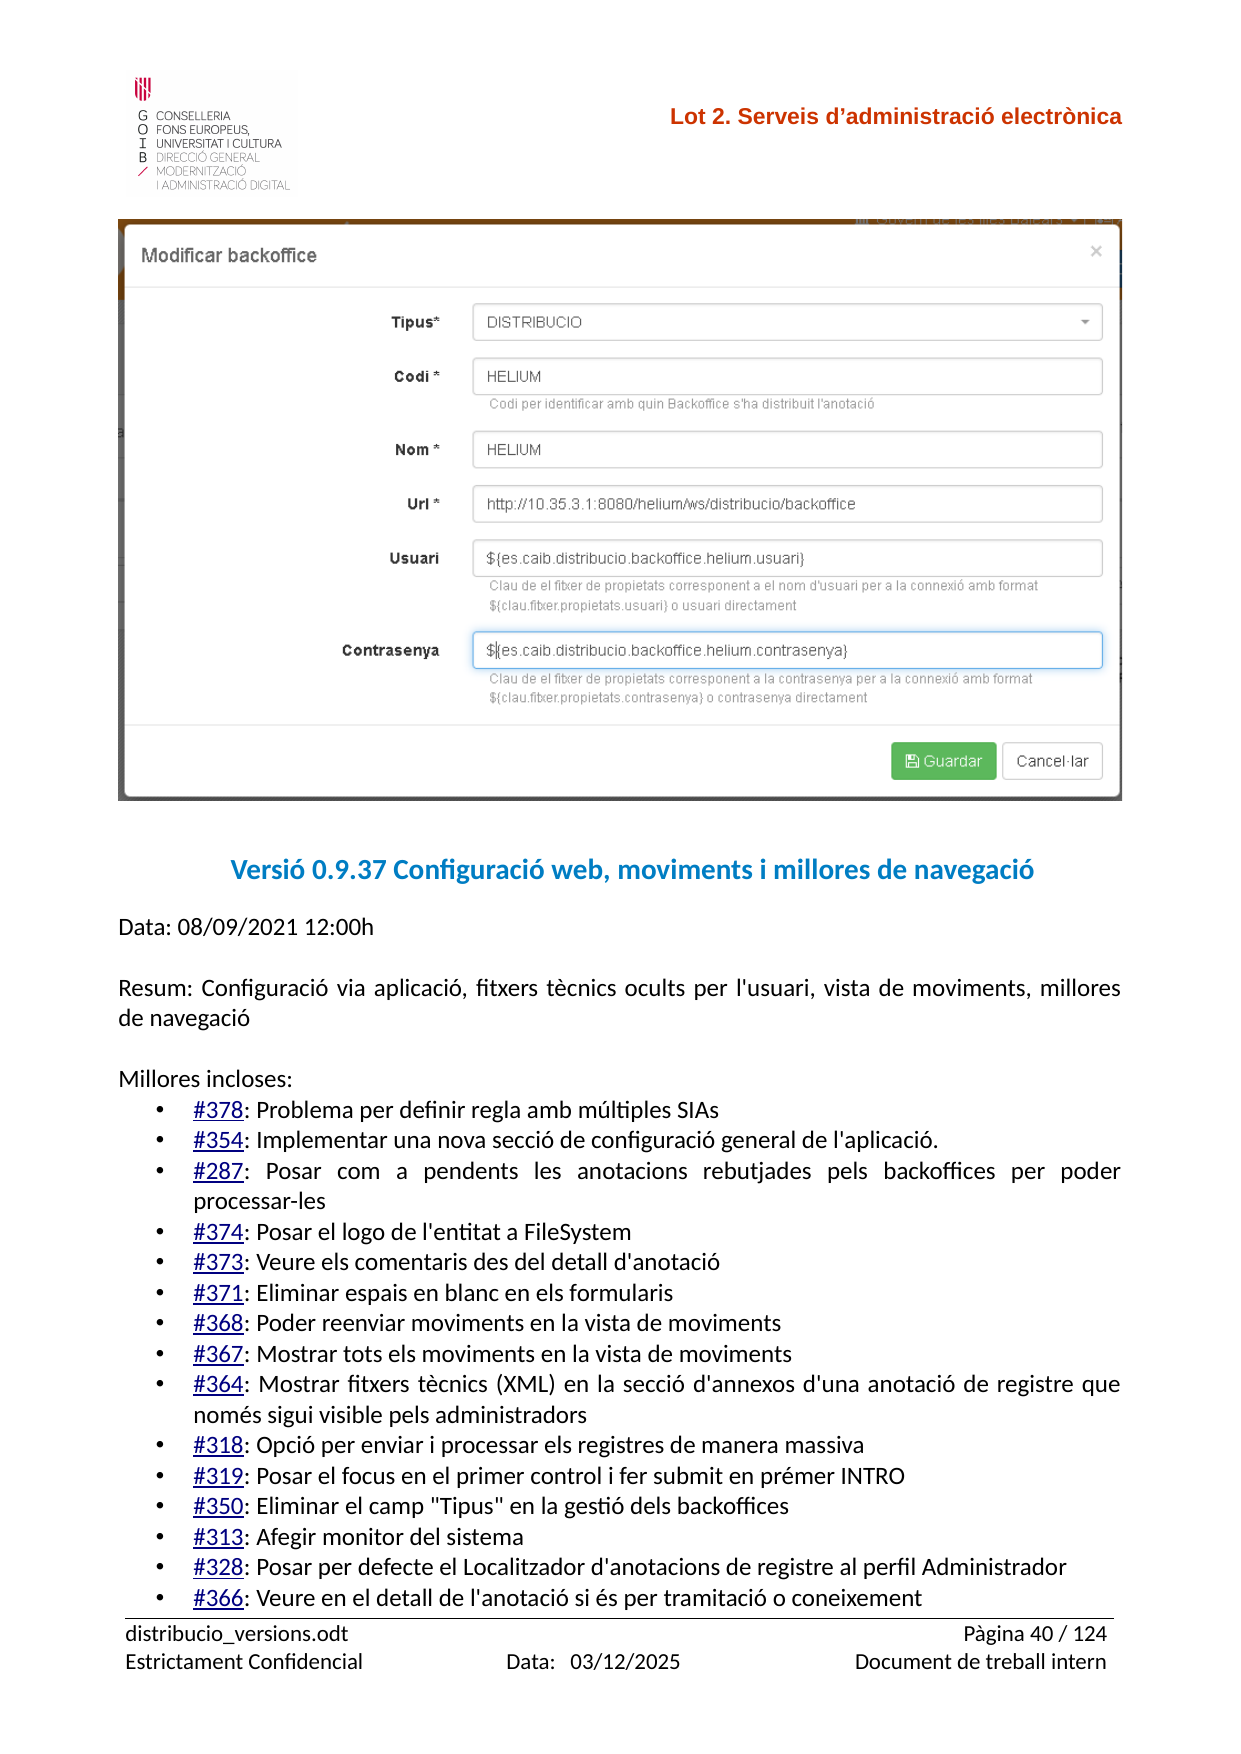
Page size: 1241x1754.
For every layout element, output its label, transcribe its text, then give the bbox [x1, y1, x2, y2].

list #350: Eliminar el camp "Tipus" en la gestió dels backoffices [156, 1491, 1122, 1521]
list #354: Implementar una nova secció de configuració general de l'aplicació. [156, 1124, 1122, 1155]
list #364: Mostrar fitxers tècnics (XML) en la secció d'annexos d'una anotació de registre que només sigui visible pels administradors [156, 1368, 1122, 1429]
list #318: Opció per enviar i processar els registres de manera massiva [156, 1429, 1122, 1460]
text Millores incloses: [118, 1063, 1122, 1094]
list #328: Posar per defecte el Localitzador d'anotacions de registre al perfil Administrador [156, 1552, 1122, 1582]
list #378: Problema per definir regla amb múltiples SIAs [156, 1094, 1122, 1124]
list #287: Posar com a pendents les anotacions rebutjades pels backoffices per poder processar-les [156, 1155, 1122, 1216]
picture [126, 70, 299, 197]
text Resum: Configuració via aplicació, fitxers tècnics ocults per l'usuari, vista de moviments, millores de navegació [118, 972, 1122, 1033]
picture [118, 219, 1123, 801]
list #373: Veure els comentaris des del detall d'anotació [156, 1246, 1122, 1277]
list #366: Veure en el detall de l'anotació si és per tramitació o coneixement [156, 1582, 1122, 1613]
list #367: Mostrar tots els moviments en la vista de moviments [156, 1338, 1122, 1368]
list #319: Posar el focus en el primer control i fer submit en prémer INTRO [156, 1460, 1122, 1491]
list #371: Eliminar espais en blanc en els formularis [156, 1277, 1122, 1307]
list #313: Afegir monitor del sistema [156, 1521, 1122, 1552]
subtitle Versió 0.9.37 Configuració web, moviments i millores de navegació [153, 851, 1122, 887]
text Data: 08/09/2021 12:00h [118, 911, 1122, 941]
list #374: Posar el logo de l'entitat a FileSystem [156, 1216, 1122, 1246]
list #368: Poder reenviar moviments en la vista de moviments [156, 1307, 1122, 1338]
